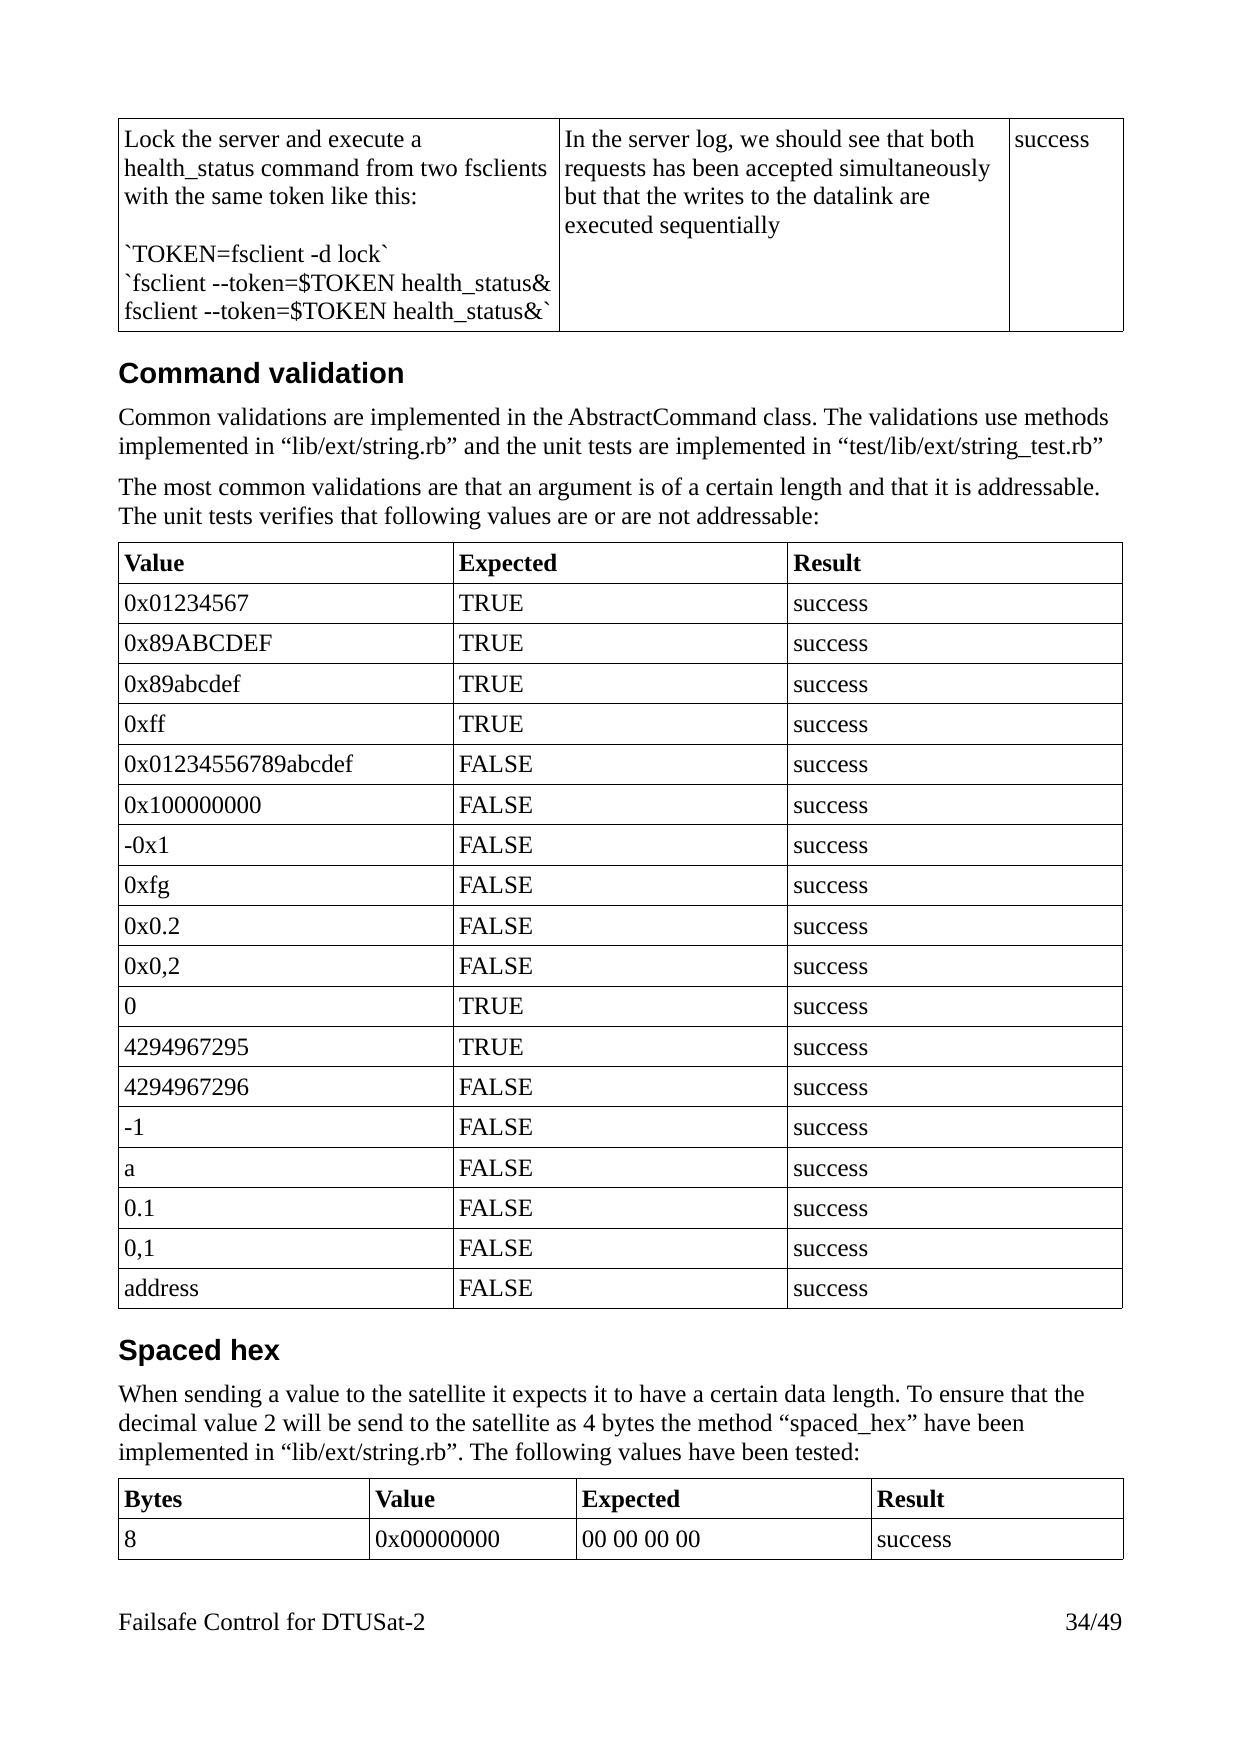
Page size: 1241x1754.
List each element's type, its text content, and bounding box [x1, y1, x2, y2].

table_cell FALSE [454, 946, 787, 986]
table_cell success [788, 664, 1122, 703]
table_cell success [788, 1107, 1122, 1147]
text The most common validations are that an argument is of a certain length and that it is addressable. The unit tests verifies that following values are or are not addressable: [118, 472, 1122, 529]
table_cell FALSE [454, 1067, 787, 1106]
table_cell success [788, 825, 1122, 864]
table_cell 0x100000000 [119, 785, 453, 824]
table_cell 8 [119, 1519, 369, 1558]
table_header Value [370, 1479, 576, 1518]
table_cell 4294967296 [119, 1067, 453, 1106]
table_cell 0xfg [119, 866, 453, 905]
table_cell 00 00 00 00 [577, 1519, 871, 1558]
table_cell address [119, 1269, 453, 1308]
table_cell FALSE [454, 906, 787, 945]
table_cell success [788, 1188, 1122, 1227]
table_cell 0.1 [119, 1188, 453, 1227]
table_cell 0xff [119, 704, 453, 744]
subtitle Spaced hex [118, 1333, 1122, 1367]
table_cell success [788, 866, 1122, 905]
table_cell success [788, 1229, 1122, 1268]
table_cell TRUE [454, 987, 787, 1026]
table_cell FALSE [454, 825, 787, 864]
table_cell success [788, 987, 1122, 1026]
table_cell TRUE [454, 584, 787, 623]
table_header Value [119, 543, 453, 582]
table_cell FALSE [454, 866, 787, 905]
table_cell FALSE [454, 1269, 787, 1308]
table_cell 0x89abcdef [119, 664, 453, 703]
table_cell FALSE [454, 785, 787, 824]
table_cell success [788, 1148, 1122, 1187]
table_cell FALSE [454, 745, 787, 784]
table_cell -0x1 [119, 825, 453, 864]
table_header Bytes [119, 1479, 369, 1518]
table_cell success [788, 745, 1122, 784]
text Common validations are implemented in the AbstractCommand class. The validations use methods implemented in “lib/ext/string.rb” and the unit tests are implemented in “test/lib/ext/string_test.rb” [118, 402, 1122, 459]
table_cell TRUE [454, 1027, 787, 1066]
table_cell 0,1 [119, 1229, 453, 1268]
table_cell TRUE [454, 664, 787, 703]
table_cell 0x01234567 [119, 584, 453, 623]
table_cell success [788, 1269, 1122, 1308]
table_cell FALSE [454, 1229, 787, 1268]
table_cell TRUE [454, 624, 787, 663]
table_cell 0 [119, 987, 453, 1026]
table_cell success [788, 785, 1122, 824]
table_cell 0x01234556789abcdef [119, 745, 453, 784]
table_cell success [872, 1519, 1123, 1558]
table_cell FALSE [454, 1107, 787, 1147]
table_cell success [788, 704, 1122, 744]
table_cell success [788, 1027, 1122, 1066]
table_header Result [872, 1479, 1123, 1518]
table_cell success [788, 1067, 1122, 1106]
table_cell success [788, 624, 1122, 663]
table_cell 0x89ABCDEF [119, 624, 453, 663]
table_cell success [788, 906, 1122, 945]
table_cell a [119, 1148, 453, 1187]
table_cell FALSE [454, 1148, 787, 1187]
table_cell 4294967295 [119, 1027, 453, 1066]
table_cell success [1010, 119, 1123, 331]
table_cell success [788, 946, 1122, 986]
table_cell 0x00000000 [370, 1519, 576, 1558]
table_cell 0x0,2 [119, 946, 453, 986]
subtitle Command validation [118, 356, 1122, 389]
table_cell Lock the server and execute a health_status command from two fsclients with the same token like this: `TOKEN=fsclient -d lock` `fsclient --token=$TOKEN health_status& fsclient --token=$TOKEN health_status&` [119, 119, 559, 331]
table_cell In the server log, we should see that both requests has been accepted simultaneously but that the writes to the datalink are executed sequentially [560, 119, 1009, 331]
table_cell 0x0.2 [119, 906, 453, 945]
text When sending a value to the satellite it expects it to have a certain data length. To ensure that the decimal value 2 will be send to the satellite as 4 bytes the method “spaced_hex” have been implemented in “lib/ext/string.rb”. The following values have been tested: [118, 1379, 1122, 1465]
table_cell -1 [119, 1107, 453, 1147]
table_cell success [788, 584, 1122, 623]
table_header Result [788, 543, 1122, 582]
table_header Expected [454, 543, 787, 582]
table_cell FALSE [454, 1188, 787, 1227]
table_header Expected [577, 1479, 871, 1518]
table_cell TRUE [454, 704, 787, 744]
